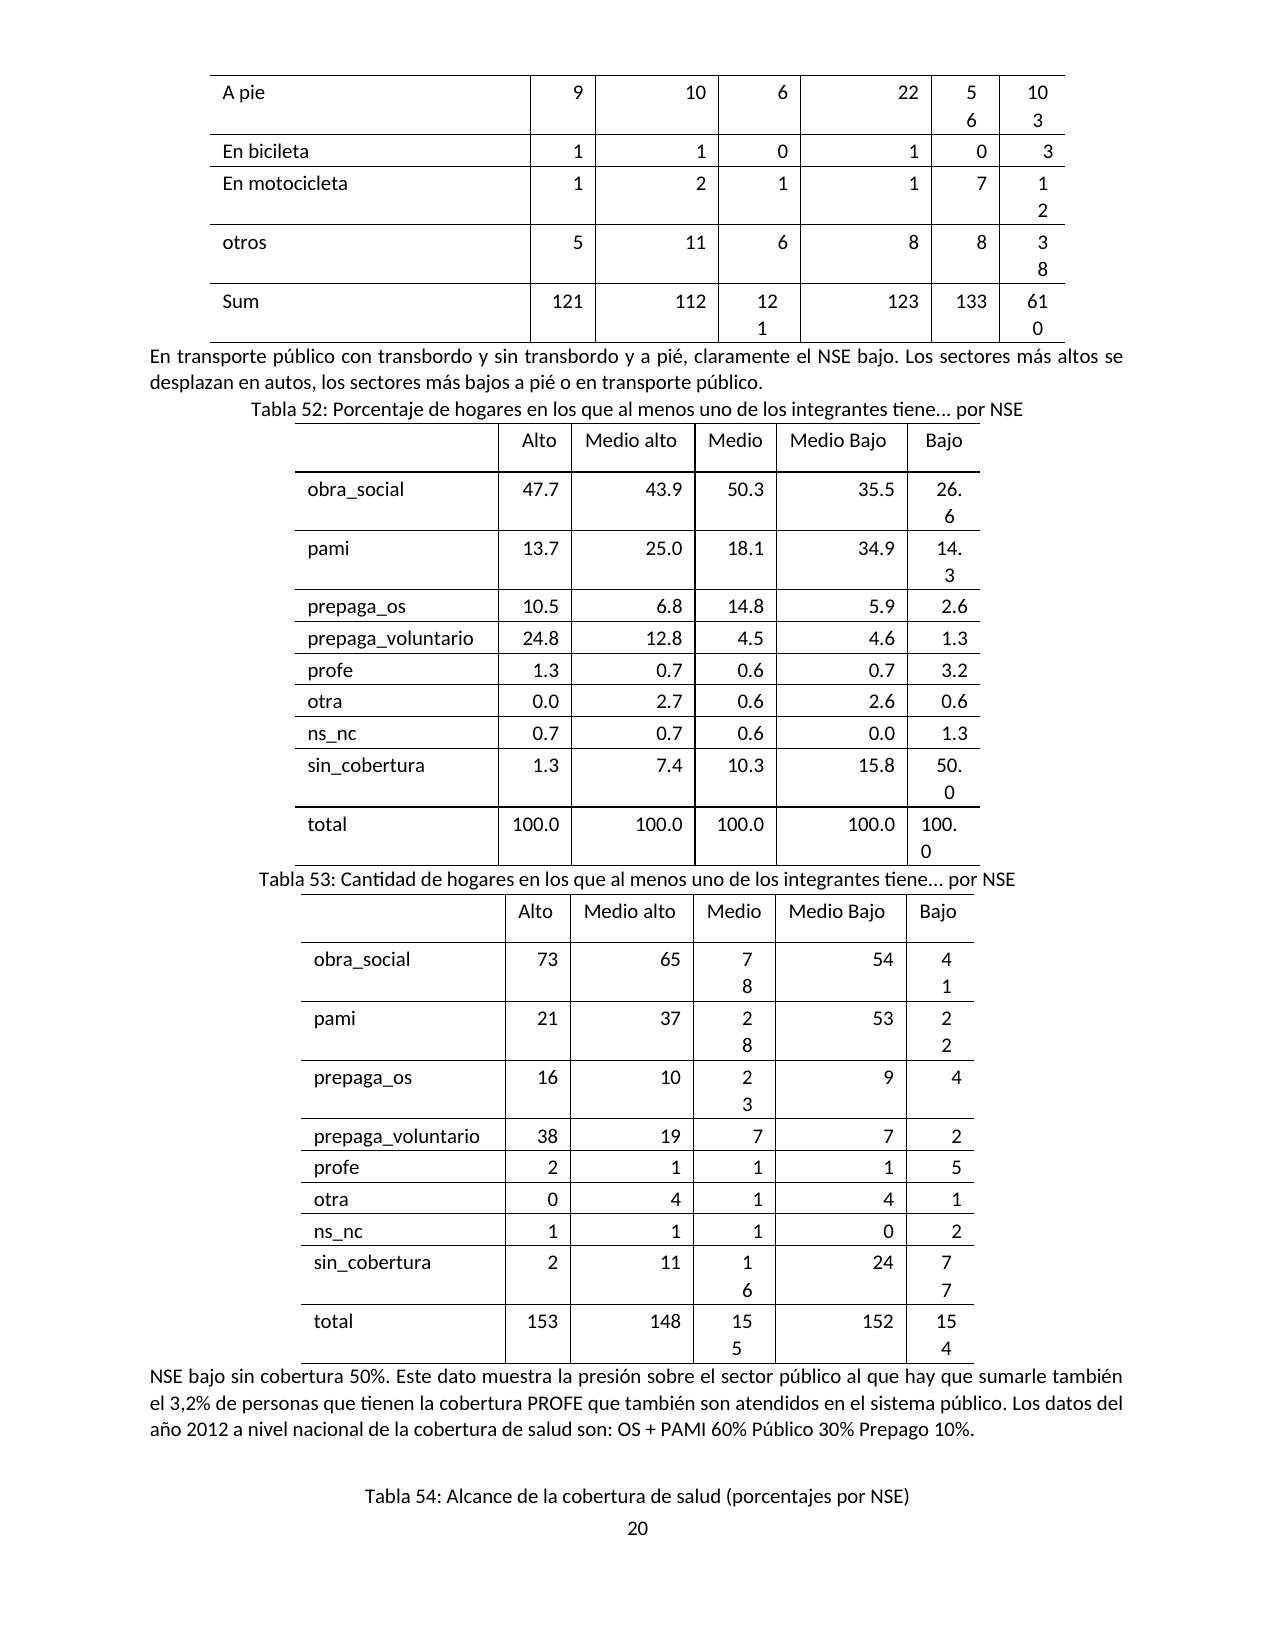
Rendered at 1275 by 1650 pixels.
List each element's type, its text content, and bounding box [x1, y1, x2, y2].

table_cell 25.0 [572, 531, 694, 589]
table_cell 18.1 [696, 531, 776, 589]
table_cell 8 [932, 225, 999, 283]
table_cell 100.0 [499, 808, 571, 865]
table_cell 0.6 [696, 654, 776, 684]
table_cell 4 [907, 1061, 974, 1118]
table_cell 8 [801, 225, 931, 283]
table_cell Sum [210, 284, 530, 342]
table_cell 0.0 [499, 685, 571, 716]
table_cell prepaga_voluntario [301, 1119, 505, 1150]
table_cell 123 [801, 284, 931, 342]
table_cell 4 [776, 1183, 906, 1213]
table_header Alto [506, 895, 570, 942]
table_cell 22 [907, 1002, 974, 1059]
table_header Bajo [908, 424, 980, 471]
table_cell 15.8 [777, 749, 907, 806]
table_cell 10 [596, 76, 718, 134]
table_cell 2 [907, 1214, 974, 1245]
table_cell 37 [571, 1002, 693, 1059]
table_cell 65 [571, 943, 693, 1001]
table_cell 12 [1000, 167, 1065, 224]
table_cell 2.6 [908, 590, 980, 621]
table_cell 1 [719, 167, 800, 224]
table_cell 24 [776, 1246, 906, 1304]
table_header Medio Bajo [777, 424, 907, 471]
table_cell 133 [932, 284, 999, 342]
table_cell 0 [776, 1214, 906, 1245]
table_cell 148 [571, 1305, 693, 1363]
table_cell ns_nc [301, 1214, 505, 1245]
table_cell 0.7 [572, 654, 694, 684]
table_cell obra_social [295, 473, 498, 530]
table_cell 1.3 [908, 622, 980, 652]
table_cell 14.3 [908, 531, 980, 589]
table_cell 0.6 [908, 685, 980, 716]
table_cell pami [295, 531, 498, 589]
table_cell 5 [531, 225, 595, 283]
text Tabla 52: Porcentaje de hogares en los que al menos uno de los integrantes tiene... por NSE [150, 396, 1125, 421]
table_cell 1 [531, 167, 595, 224]
table_cell 77 [907, 1246, 974, 1304]
table_cell 1 [694, 1183, 775, 1213]
table_cell 1 [571, 1151, 693, 1182]
table_cell 16 [506, 1061, 570, 1118]
table_cell 1.3 [499, 654, 571, 684]
table_cell 7.4 [572, 749, 694, 806]
table_cell 11 [596, 225, 718, 283]
table_cell 21 [506, 1002, 570, 1059]
table_cell 2.7 [572, 685, 694, 716]
table_cell 35.5 [777, 473, 907, 530]
table_cell 1 [596, 135, 718, 166]
table_cell profe [301, 1151, 505, 1182]
table_cell 1 [571, 1214, 693, 1245]
table_cell prepaga_os [301, 1061, 505, 1118]
table_cell 100.0 [696, 808, 776, 865]
table_header Medio alto [571, 895, 693, 942]
table_cell 10 [571, 1061, 693, 1118]
table_cell 103 [1000, 76, 1065, 134]
table_cell 1 [506, 1214, 570, 1245]
table_cell 3 [1000, 135, 1065, 166]
table_cell 53 [776, 1002, 906, 1059]
table_cell 1 [531, 135, 595, 166]
table_cell 38 [1000, 225, 1065, 283]
table_cell 2.6 [777, 685, 907, 716]
table_cell 0.7 [572, 717, 694, 747]
table_cell 0.6 [696, 685, 776, 716]
table_cell 23 [694, 1061, 775, 1118]
table_cell 6 [719, 76, 800, 134]
table_header Bajo [907, 895, 974, 942]
table_cell 38 [506, 1119, 570, 1150]
table_cell En motocicleta [210, 167, 530, 224]
table_cell 5.9 [777, 590, 907, 621]
table_cell 0.0 [777, 717, 907, 747]
table_cell 1 [801, 135, 931, 166]
table_cell 1 [776, 1151, 906, 1182]
table_header Medio [694, 895, 775, 942]
table_cell total [295, 808, 498, 865]
table_cell 54 [776, 943, 906, 1001]
table_cell 1.3 [908, 717, 980, 747]
table_cell 7 [694, 1119, 775, 1150]
table_cell 100.0 [908, 808, 980, 865]
table_cell 47.7 [499, 473, 571, 530]
table_cell 0.6 [696, 717, 776, 747]
text Tabla 54: Alcance de la cobertura de salud (porcentajes por NSE) [150, 1484, 1125, 1509]
table_cell 13.7 [499, 531, 571, 589]
table_cell sin_cobertura [295, 749, 498, 806]
table_cell 43.9 [572, 473, 694, 530]
table_cell 1 [907, 1183, 974, 1213]
table_cell 0.7 [777, 654, 907, 684]
table_cell 3.2 [908, 654, 980, 684]
table_cell 56 [932, 76, 999, 134]
table_cell En bicileta [210, 135, 530, 166]
table_cell 1 [801, 167, 931, 224]
table_cell 610 [1000, 284, 1065, 342]
table_cell 50.3 [696, 473, 776, 530]
table_cell 24.8 [499, 622, 571, 652]
table_cell 10.3 [696, 749, 776, 806]
table_header Medio Bajo [776, 895, 906, 942]
table_cell 0 [932, 135, 999, 166]
table_cell 2 [506, 1151, 570, 1182]
table_cell prepaga_os [295, 590, 498, 621]
table_cell 2 [596, 167, 718, 224]
table_cell 152 [776, 1305, 906, 1363]
table_cell 155 [694, 1305, 775, 1363]
text NSE bajo sin cobertura 50%. Este dato muestra la presión sobre el sector público al que hay que sumarle también el 3,2% de personas que tienen la cobertura PROFE que también son atendidos en el sistema público. Los datos del año 2012 a nivel nacional de la cobertura de salud son: OS + PAMI 60% Público 30% Prepago 10%. [149, 1364, 1125, 1441]
table_cell 9 [531, 76, 595, 134]
table_cell 50.0 [908, 749, 980, 806]
table_cell prepaga_voluntario [295, 622, 498, 652]
table_cell 0 [506, 1183, 570, 1213]
table_cell 1.3 [499, 749, 571, 806]
table_cell total [301, 1305, 505, 1363]
table_cell 0.7 [499, 717, 571, 747]
table_header [295, 424, 498, 471]
table_cell 112 [596, 284, 718, 342]
table_cell 154 [907, 1305, 974, 1363]
table_cell 100.0 [572, 808, 694, 865]
table_cell 1 [694, 1214, 775, 1245]
table_cell sin_cobertura [301, 1246, 505, 1304]
table_cell 121 [719, 284, 800, 342]
table_cell otros [210, 225, 530, 283]
table_cell 11 [571, 1246, 693, 1304]
table_cell 100.0 [777, 808, 907, 865]
table_header [301, 895, 505, 942]
table_cell ns_nc [295, 717, 498, 747]
table_cell 22 [801, 76, 931, 134]
table_cell otra [295, 685, 498, 716]
table_cell 9 [776, 1061, 906, 1118]
table_cell profe [295, 654, 498, 684]
table_cell 28 [694, 1002, 775, 1059]
table_cell 16 [694, 1246, 775, 1304]
table_cell 4 [571, 1183, 693, 1213]
table_header Medio [696, 424, 776, 471]
table_cell 4.6 [777, 622, 907, 652]
table_cell 14.8 [696, 590, 776, 621]
table_cell 2 [506, 1246, 570, 1304]
text Tabla 53: Cantidad de hogares en los que al menos uno de los integrantes tiene... por NSE [150, 866, 1125, 892]
table_cell 10.5 [499, 590, 571, 621]
table_cell 73 [506, 943, 570, 1001]
table_cell 26.6 [908, 473, 980, 530]
table_cell 34.9 [777, 531, 907, 589]
table_header Medio alto [572, 424, 694, 471]
table_cell 153 [506, 1305, 570, 1363]
table_cell obra_social [301, 943, 505, 1001]
table_cell A pie [210, 76, 530, 134]
table_header Alto [499, 424, 571, 471]
table_cell pami [301, 1002, 505, 1059]
table_cell otra [301, 1183, 505, 1213]
table_cell 4.5 [696, 622, 776, 652]
table_cell 121 [531, 284, 595, 342]
table_cell 19 [571, 1119, 693, 1150]
table_cell 12.8 [572, 622, 694, 652]
table_cell 5 [907, 1151, 974, 1182]
table_cell 7 [776, 1119, 906, 1150]
table_cell 0 [719, 135, 800, 166]
table_cell 6.8 [572, 590, 694, 621]
table_cell 41 [907, 943, 974, 1001]
table_cell 6 [719, 225, 800, 283]
text En transporte público con transbordo y sin transbordo y a pié, claramente el NSE bajo. Los sectores más altos se desplazan en autos, los sectores más bajos a pié o en transporte público. [149, 343, 1125, 395]
table_cell 1 [694, 1151, 775, 1182]
table_cell 2 [907, 1119, 974, 1150]
table_cell 78 [694, 943, 775, 1001]
table_cell 7 [932, 167, 999, 224]
